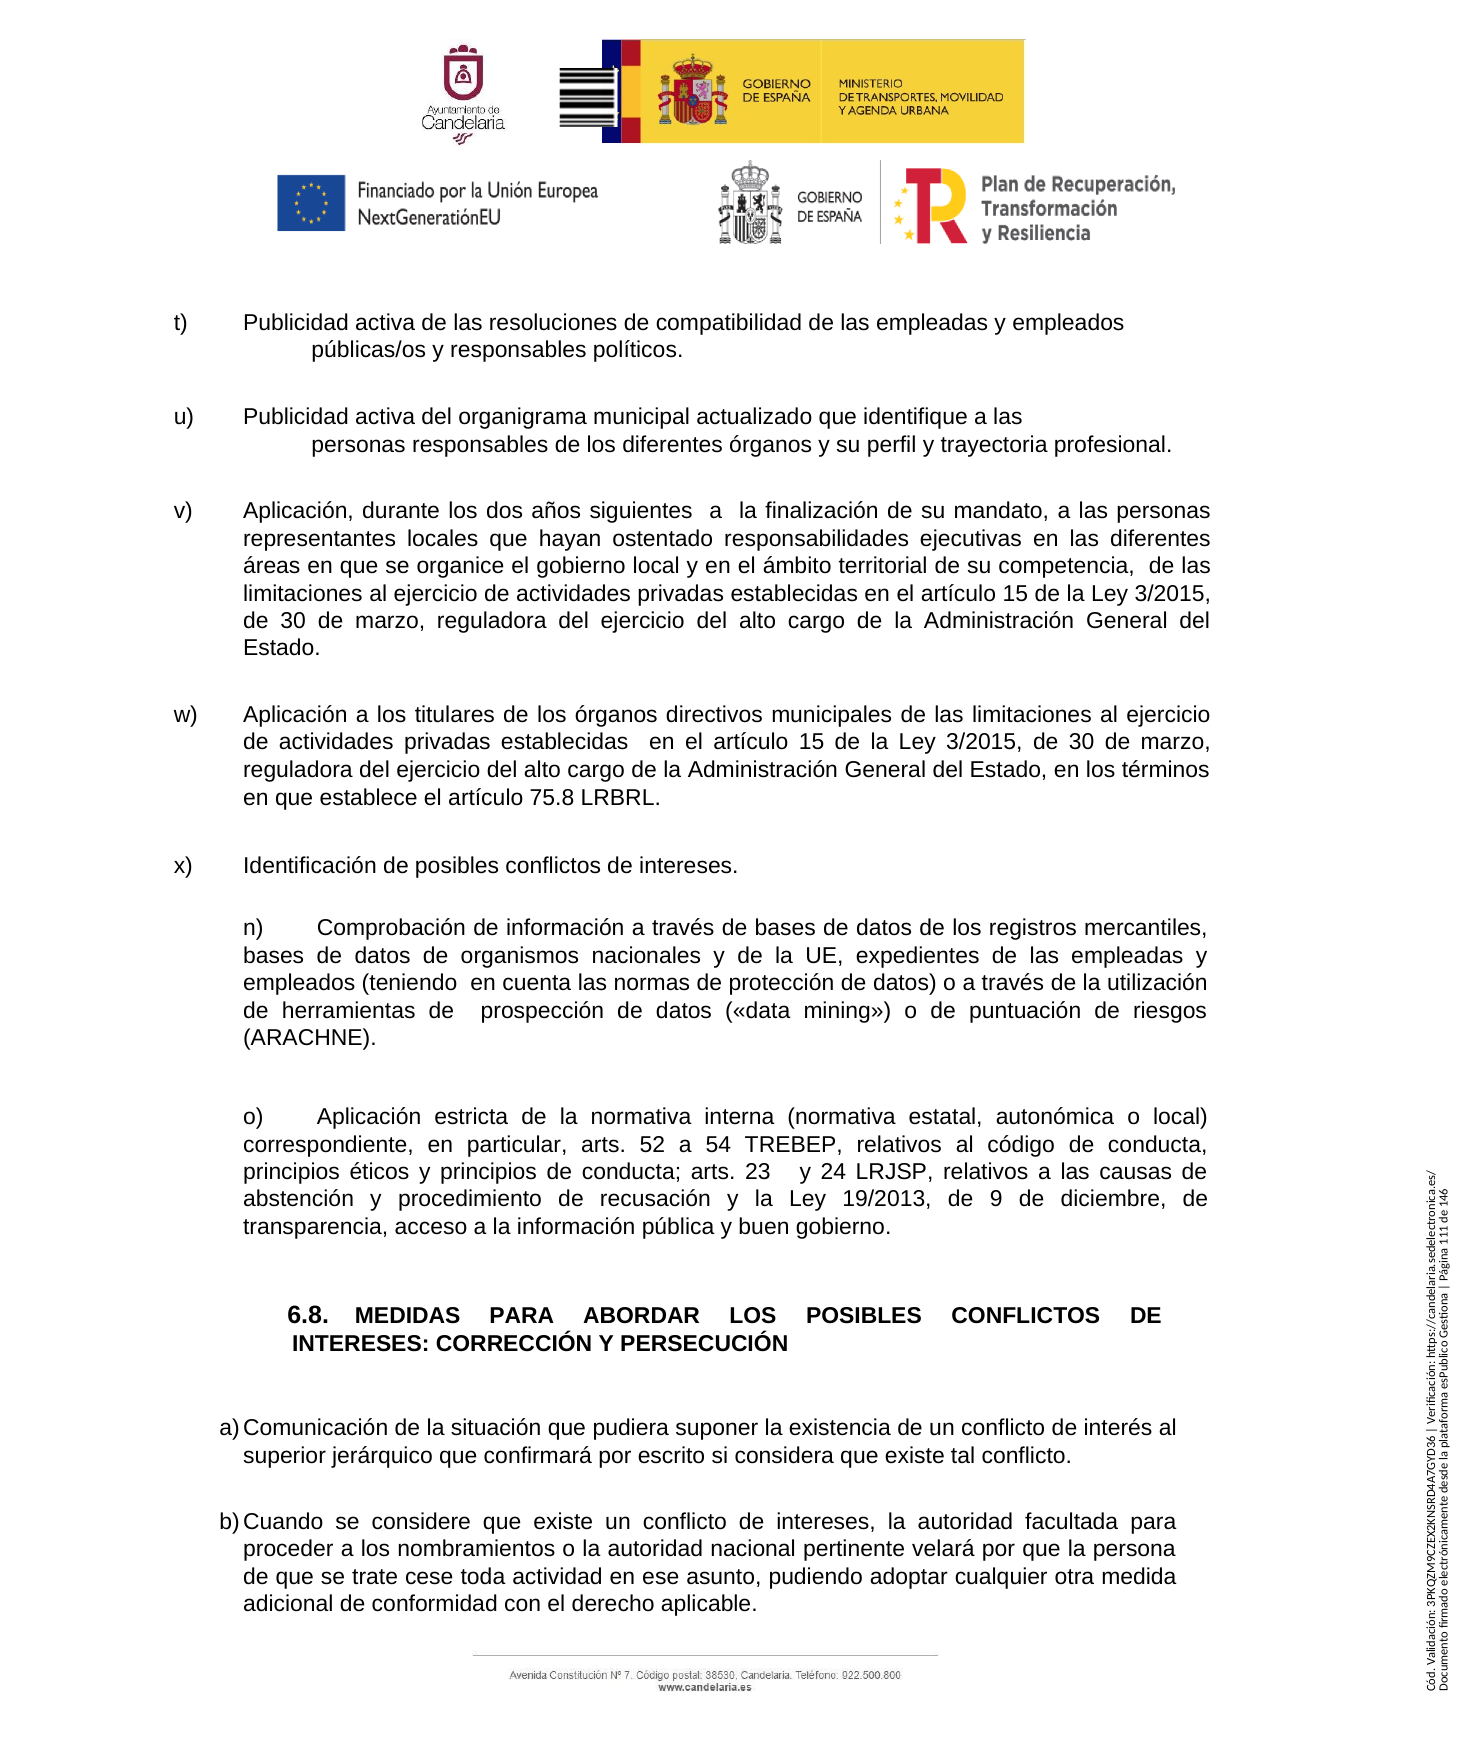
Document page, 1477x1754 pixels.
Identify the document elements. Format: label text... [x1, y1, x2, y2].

subtitle INTERESES: CORRECCIÓN Y PERSECUCIÓN [292, 1330, 1234, 1357]
list Identificación de posibles conflictos de intereses. [173, 852, 1211, 878]
text personas responsables de los diferentes órganos y su perfil y trayectoria profesional. [311, 431, 1234, 457]
list Aplicación a los titulares de los órganos directivos municipales de las limitaciones al ejercicio de actividades privadas establecidas en el artículo 15 de la Ley 3/2015, de 30 de marzo, reguladora del ejercicio del alto cargo de la Administración General del Estado, en los términos en que establece el artículo 75.8 LRBRL. [173, 701, 1211, 812]
subtitle 6.8. MEDIDAS PARA ABORDAR LOS POSIBLES CONFLICTOS DE [243, 1300, 1242, 1329]
text públicas/os y responsables políticos. [311, 336, 1234, 363]
list Comunicación de la situación que pudiera suponer la existencia de un conflicto de interés al superior jerárquico que confirmará por escrito si considera que existe tal conflicto. [219, 1414, 1177, 1468]
list Aplicación estricta de la normativa interna (normativa estatal, autonómica o local) correspondiente, en particular, arts. 52 a 54 TREBEP, relativos al código de conducta, principios éticos y principios de conducta; arts. 23 y 24 LRJSP, relativos a las causas de abstención y procedimiento de recusación y la Ley 19/2013, de 9 de diciembre, de transparencia, acceso a la información pública y buen gobierno. [243, 1103, 1208, 1239]
list Publicidad activa de las resoluciones de compatibilidad de las empleadas y empleados [173, 309, 1211, 335]
list Cuando se considere que existe un conflicto de intereses, la autoridad facultada para proceder a los nombramientos o la autoridad nacional pertinente velará por que la persona de que se trate cese toda actividad en ese asunto, pudiendo adoptar cualquier otra medida adicional de conformidad con el derecho aplicable. [219, 1508, 1177, 1616]
list Publicidad activa del organigrama municipal actualizado que identifique a las [173, 403, 1211, 429]
list Comprobación de información a través de bases de datos de los registros mercantiles, bases de datos de organismos nacionales y de la UE, expedientes de las empleadas y empleados (teniendo en cuenta las normas de protección de datos) o a través de la utilización de herramientas de prospección de datos («data mining») o de puntuación de riesgos (ARACHNE). [243, 914, 1208, 1050]
list Aplicación, durante los dos años siguientes a la finalización de su mandato, a las personas representantes locales que hayan ostentado responsabilidades ejecutivas en las diferentes áreas en que se organice el gobierno local y en el ámbito territorial de su competencia, de las limitaciones al ejercicio de actividades privadas establecidas en el artículo 15 de la Ley 3/2015, de 30 de marzo, reguladora del ejercicio del alto cargo de la Administración General del Estado. [173, 497, 1211, 661]
